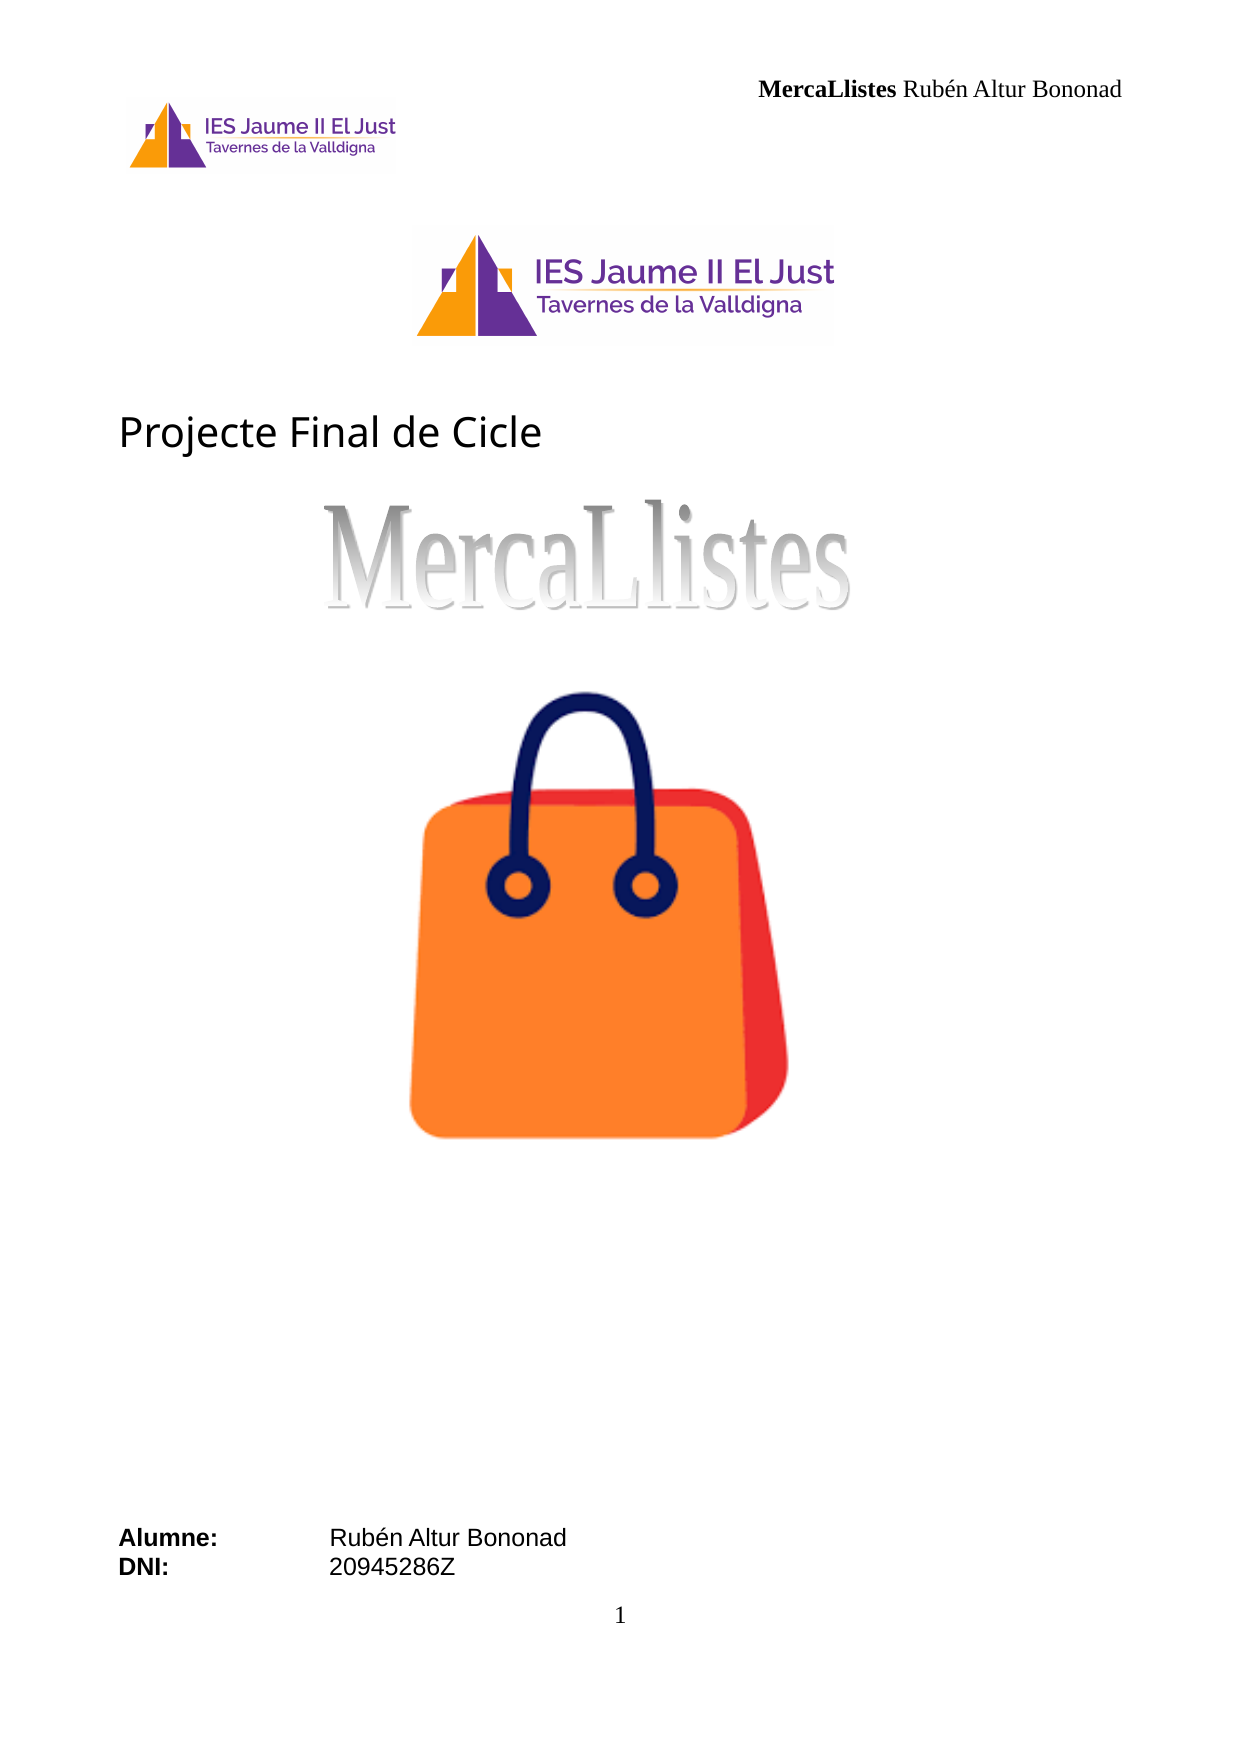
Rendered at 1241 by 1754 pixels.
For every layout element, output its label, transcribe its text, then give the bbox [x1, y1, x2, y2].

text DNI: 20945286Z [118, 1552, 1122, 1581]
text Projecte Final de Cicle [118, 403, 1122, 459]
text Alumne: Rubén Altur Bononad [118, 1523, 1122, 1552]
